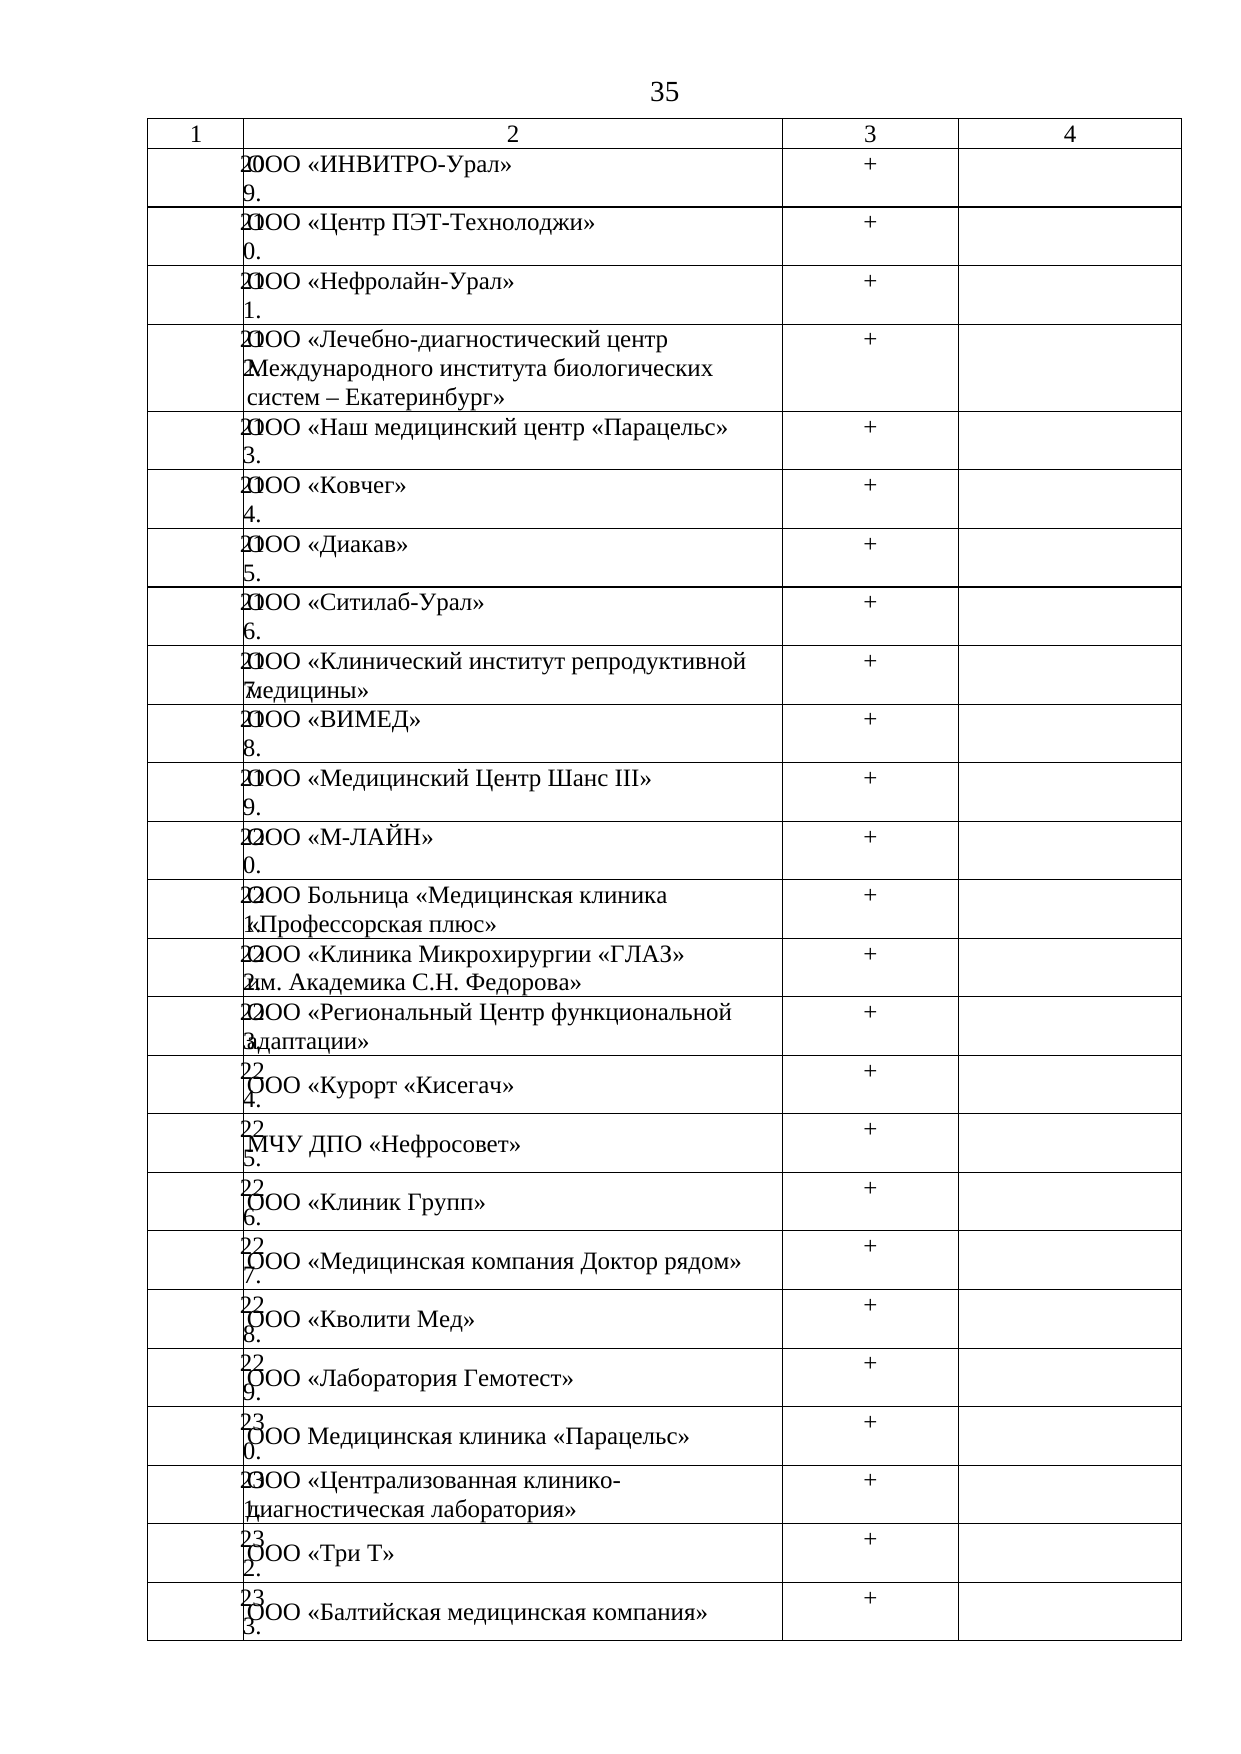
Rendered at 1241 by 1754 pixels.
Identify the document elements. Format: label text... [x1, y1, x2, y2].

table_cell + [783, 208, 958, 265]
table_cell [959, 997, 1181, 1055]
table_cell [959, 1231, 1181, 1289]
table_cell [959, 1407, 1181, 1464]
table_cell [148, 1466, 243, 1523]
table_cell + [783, 1524, 958, 1582]
table_cell + [783, 1114, 958, 1172]
table_cell МЧУ ДПО «Нефросовет» [244, 1114, 782, 1172]
table_cell [148, 1056, 243, 1113]
table_cell [959, 1583, 1181, 1640]
table_cell ООО «Нефролайн-Урал» [244, 266, 782, 323]
table_cell ООО «Клинический институт репродуктивной медицины» [244, 646, 782, 703]
table_cell [959, 325, 1181, 411]
table_cell + [783, 529, 958, 586]
table_cell ООО «Диакав» [244, 529, 782, 586]
table_cell ООО «Медицинский Центр Шанс III» [244, 763, 782, 821]
table_cell ООО «Клиник Групп» [244, 1173, 782, 1230]
table_cell + [783, 325, 958, 411]
table_cell [959, 880, 1181, 938]
table_cell [148, 997, 243, 1055]
table_cell [959, 1173, 1181, 1230]
table_cell ООО Больница «Медицинская клиника «Профессорская плюс» [244, 880, 782, 938]
table_cell [148, 1231, 243, 1289]
table_cell [148, 412, 243, 469]
table_cell + [783, 1173, 958, 1230]
table_cell [959, 149, 1181, 206]
table_cell [148, 646, 243, 703]
table_cell [959, 529, 1181, 586]
table_cell [148, 266, 243, 323]
table_cell + [783, 412, 958, 469]
table_cell + [783, 1349, 958, 1406]
table_cell [148, 1173, 243, 1230]
table_cell [959, 1056, 1181, 1113]
table_cell ООО «Региональный Центр функциональной адаптации» [244, 997, 782, 1055]
table_cell [148, 149, 243, 206]
table_cell ООО «Лечебно-диагностический центр Международного института биологических систем – Екатеринбург» [244, 325, 782, 411]
table_cell ООО «Курорт «Кисегач» [244, 1056, 782, 1113]
table_cell + [783, 705, 958, 762]
table_cell [148, 1407, 243, 1464]
table_cell [959, 822, 1181, 879]
table_cell ООО «Ситилаб-Урал» [244, 588, 782, 645]
table_header 1 [148, 119, 243, 148]
table_cell ООО «Три Т» [244, 1524, 782, 1582]
table_cell + [783, 1583, 958, 1640]
table_cell + [783, 1231, 958, 1289]
table_cell [959, 412, 1181, 469]
table_header 3 [783, 119, 958, 148]
table_cell ООО «Клиника Микрохирургии «ГЛАЗ» им. Академика С.Н. Федорова» [244, 939, 782, 996]
table_cell + [783, 588, 958, 645]
table_cell + [783, 822, 958, 879]
table_cell [148, 705, 243, 762]
table_cell + [783, 1407, 958, 1464]
table_cell ООО «Ковчег» [244, 470, 782, 528]
table_cell [148, 1290, 243, 1347]
table_cell + [783, 149, 958, 206]
table_header 4 [959, 119, 1181, 148]
table_cell [148, 1583, 243, 1640]
table_cell [148, 763, 243, 821]
table_cell ООО «Центр ПЭТ-Технолоджи» [244, 208, 782, 265]
table_cell + [783, 1290, 958, 1347]
table_cell ООО «Централизованная клинико-диагностическая лаборатория» [244, 1466, 782, 1523]
table_cell ООО «Кволити Мед» [244, 1290, 782, 1347]
table_cell ООО «Наш медицинский центр «Парацельс» [244, 412, 782, 469]
table_cell + [783, 939, 958, 996]
table_cell [959, 939, 1181, 996]
table_cell [148, 588, 243, 645]
table_cell [148, 880, 243, 938]
table_cell + [783, 470, 958, 528]
table_cell [148, 1524, 243, 1582]
table_cell + [783, 1056, 958, 1113]
table_cell + [783, 266, 958, 323]
table_cell [148, 470, 243, 528]
table_cell [959, 1524, 1181, 1582]
table_cell ООО «ИНВИТРО-Урал» [244, 149, 782, 206]
table_cell [959, 1466, 1181, 1523]
table_cell ООО «Медицинская компания Доктор рядом» [244, 1231, 782, 1289]
table_cell [959, 588, 1181, 645]
table_cell [148, 822, 243, 879]
table_cell + [783, 997, 958, 1055]
table_cell [148, 325, 243, 411]
table_cell [959, 1349, 1181, 1406]
table_cell + [783, 880, 958, 938]
table_cell [959, 763, 1181, 821]
table_cell ООО «Лаборатория Гемотест» [244, 1349, 782, 1406]
table_cell [148, 1114, 243, 1172]
table_cell ООО «ВИМЕД» [244, 705, 782, 762]
table_cell [959, 646, 1181, 703]
table_cell [959, 470, 1181, 528]
table_cell [148, 1349, 243, 1406]
table_cell ООО Медицинская клиника «Парацельс» [244, 1407, 782, 1464]
table_cell + [783, 763, 958, 821]
table_header 2 [244, 119, 782, 148]
table_cell [148, 529, 243, 586]
table_cell + [783, 1466, 958, 1523]
table_cell [959, 266, 1181, 323]
table_cell ООО «М-ЛАЙН» [244, 822, 782, 879]
table_cell [959, 1114, 1181, 1172]
table_cell + [783, 646, 958, 703]
table_cell [959, 208, 1181, 265]
table_cell [959, 1290, 1181, 1347]
table_cell [148, 939, 243, 996]
table_cell [148, 208, 243, 265]
table_cell [959, 705, 1181, 762]
table_cell ООО «Балтийская медицинская компания» [244, 1583, 782, 1640]
